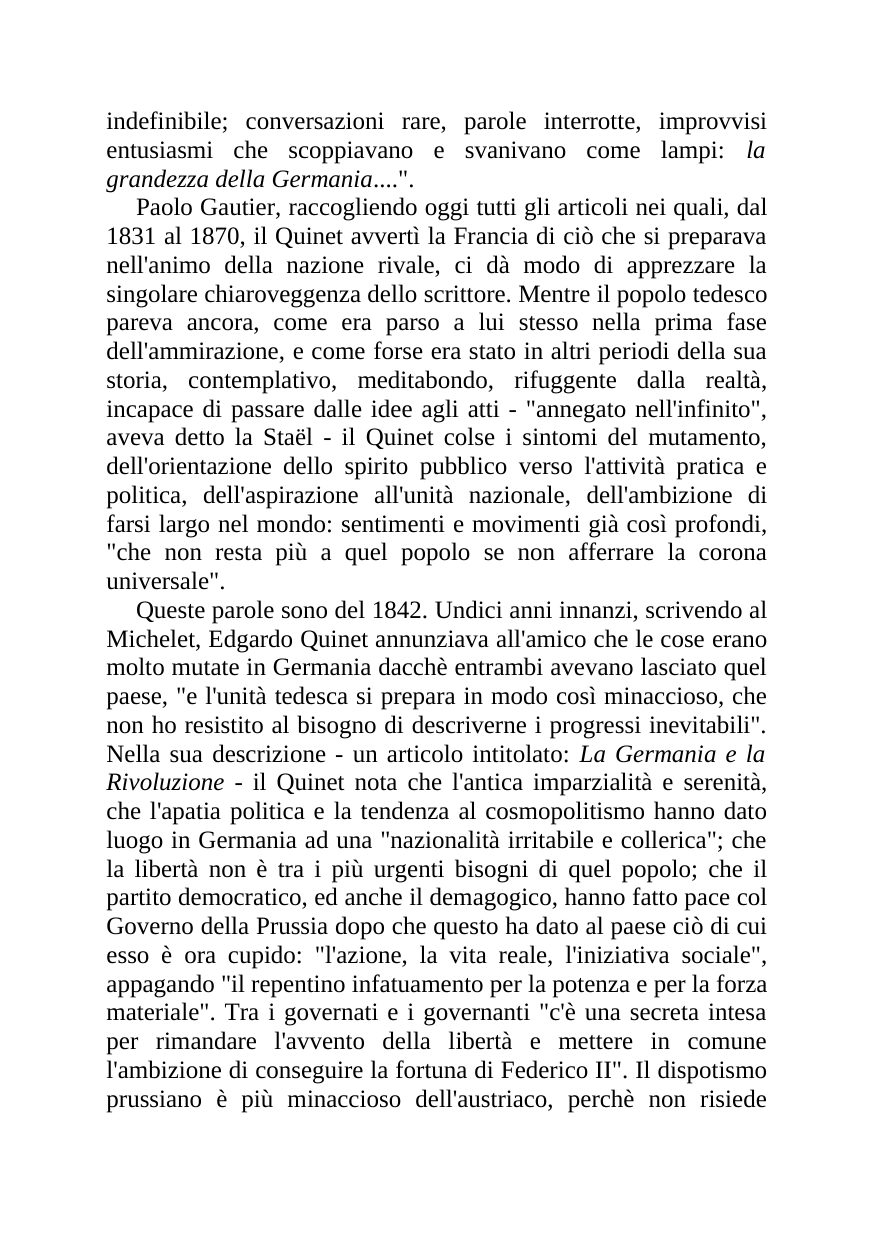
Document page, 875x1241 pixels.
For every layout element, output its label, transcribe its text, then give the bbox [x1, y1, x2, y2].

text indefinibile; conversazioni rare, parole interrotte, improvvisi entusiasmi che scoppiavano e svanivano come lampi: la grandezza della Germania....". [106, 106, 768, 192]
text Queste parole sono del 1842. Undici anni innanzi, scrivendo al Michelet, Edgardo Quinet annunziava all'amico che le cose erano molto mutate in Germania dacchè entrambi avevano lasciato quel paese, "e l'unità tedesca si prepara in modo così minaccioso, che non ho resistito al bisogno di descriverne i progressi inevitabili". Nella sua descrizione - un articolo intitolato: La Germania e la Rivoluzione - il Quinet nota che l'antica imparzialità e serenità, che l'apatia politica e la tendenza al cosmopolitismo hanno dato luogo in Germania ad una "nazionalità irritabile e collerica"; che la libertà non è tra i più urgenti bisogni di quel popolo; che il partito democratico, ed anche il demagogico, hanno fatto pace col Governo della Prussia dopo che questo ha dato al paese ciò di cui esso è ora cupido: "l'azione, la vita reale, l'iniziativa sociale", appagando "il repentino infatuamento per la potenza e per la forza materiale". Tra i governati e i governanti "c'è una secreta intesa per rimandare l'avvento della libertà e mettere in comune l'ambizione di conseguire la fortuna di Federico II". Il dispotismo prussiano è più minaccioso dell'austriaco, perchè non risiede [106, 595, 768, 1112]
text Paolo Gautier, raccogliendo oggi tutti gli articoli nei quali, dal 1831 al 1870, il Quinet avvertì la Francia di ciò che si preparava nell'animo della nazione rivale, ci dà modo di apprezzare la singolare chiaroveggenza dello scrittore. Mentre il popolo tedesco pareva ancora, come era parso a lui stesso nella prima fase dell'ammirazione, e come forse era stato in altri periodi della sua storia, contemplativo, meditabondo, rifuggente dalla realtà, incapace di passare dalle idee agli atti - "annegato nell'infinito", aveva detto la Staël - il Quinet colse i sintomi del mutamento, dell'orientazione dello spirito pubblico verso l'attività pratica e politica, dell'aspirazione all'unità nazionale, dell'ambizione di farsi largo nel mondo: sentimenti e movimenti già così profondi, "che non resta più a quel popolo se non afferrare la corona universale". [106, 192, 768, 595]
